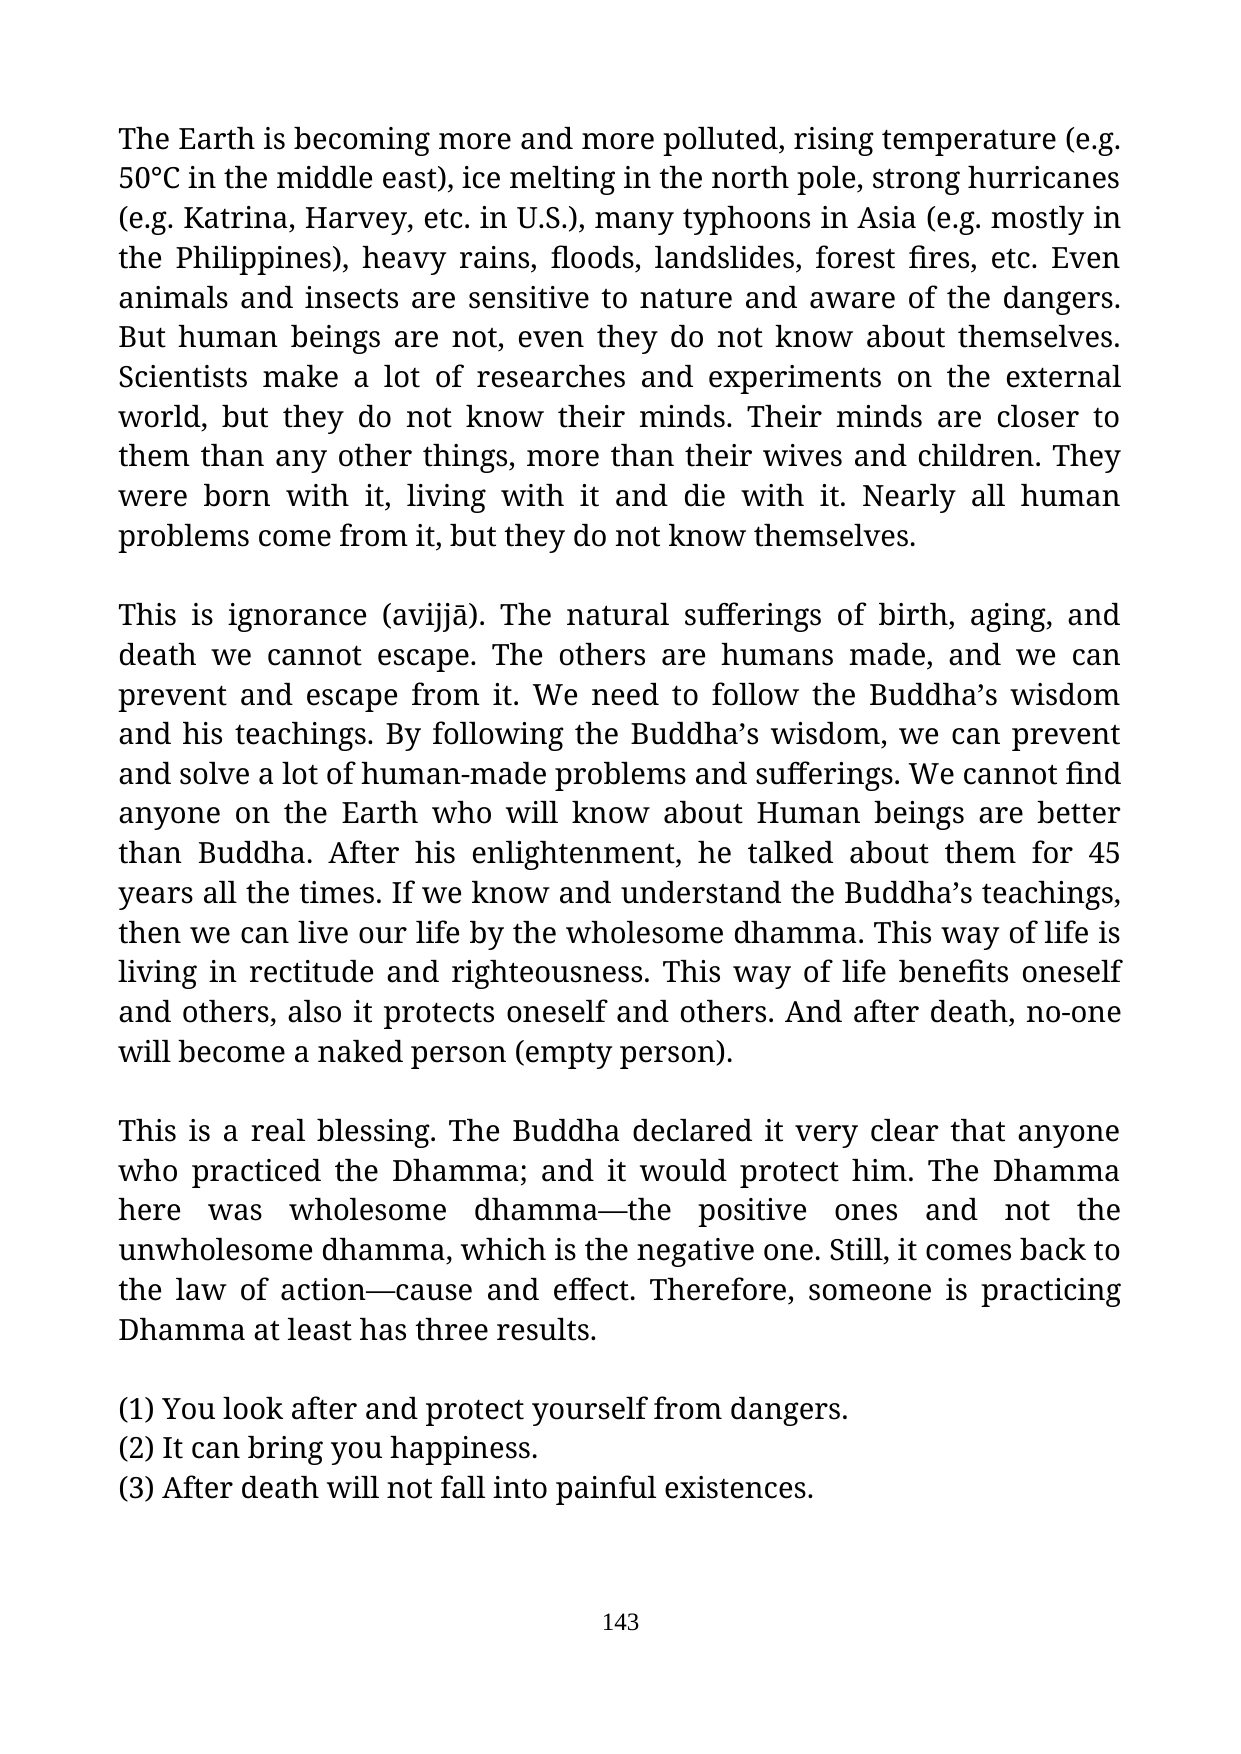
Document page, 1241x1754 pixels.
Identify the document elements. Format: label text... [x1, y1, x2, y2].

text The Earth is becoming more and more polluted, rising temperature (e.g. 50°C in the middle east), ice melting in the north pole, strong hurricanes (e.g. Katrina, Harvey, etc. in U.S.), many typhoons in Asia (e.g. mostly in the Philippines), heavy rains, floods, landslides, forest fires, etc. Even animals and insects are sensitive to nature and aware of the dangers. But human beings are not, even they do not know about themselves. Scientists make a lot of researches and experiments on the external world, but they do not know their minds. Their minds are closer to them than any other things, more than their wives and children. They were born with it, living with it and die with it. Nearly all human problems come from it, but they do not know themselves. This is ignorance (avijjā). The natural sufferings of birth, aging, and death we cannot escape. The others are humans made, and we can prevent and escape from it. We need to follow the Buddha’s wisdom and his teachings. By following the Buddha’s wisdom, we can prevent and solve a lot of human-made problems and sufferings. We cannot find anyone on the Earth who will know about Human beings are better than Buddha. After his enlightenment, he talked about them for 45 years all the times. If we know and understand the Buddha’s teachings, then we can live our life by the wholesome dhamma. This way of life is living in rectitude and righteousness. This way of life benefits oneself and others, also it protects oneself and others. And after death, no-one will become a naked person (empty person). This is a real blessing. The Buddha declared it very clear that anyone who practiced the Dhamma; and it would protect him. The Dhamma here was wholesome dhamma—the positive ones and not the unwholesome dhamma, which is the negative one. Still, it comes back to the law of action—cause and effect. Therefore, someone is practicing Dhamma at least has three results. (1) You look after and protect yourself from dangers. (2) It can bring you happiness. (3) After death will not fall into painful existences. [118, 118, 1122, 1547]
